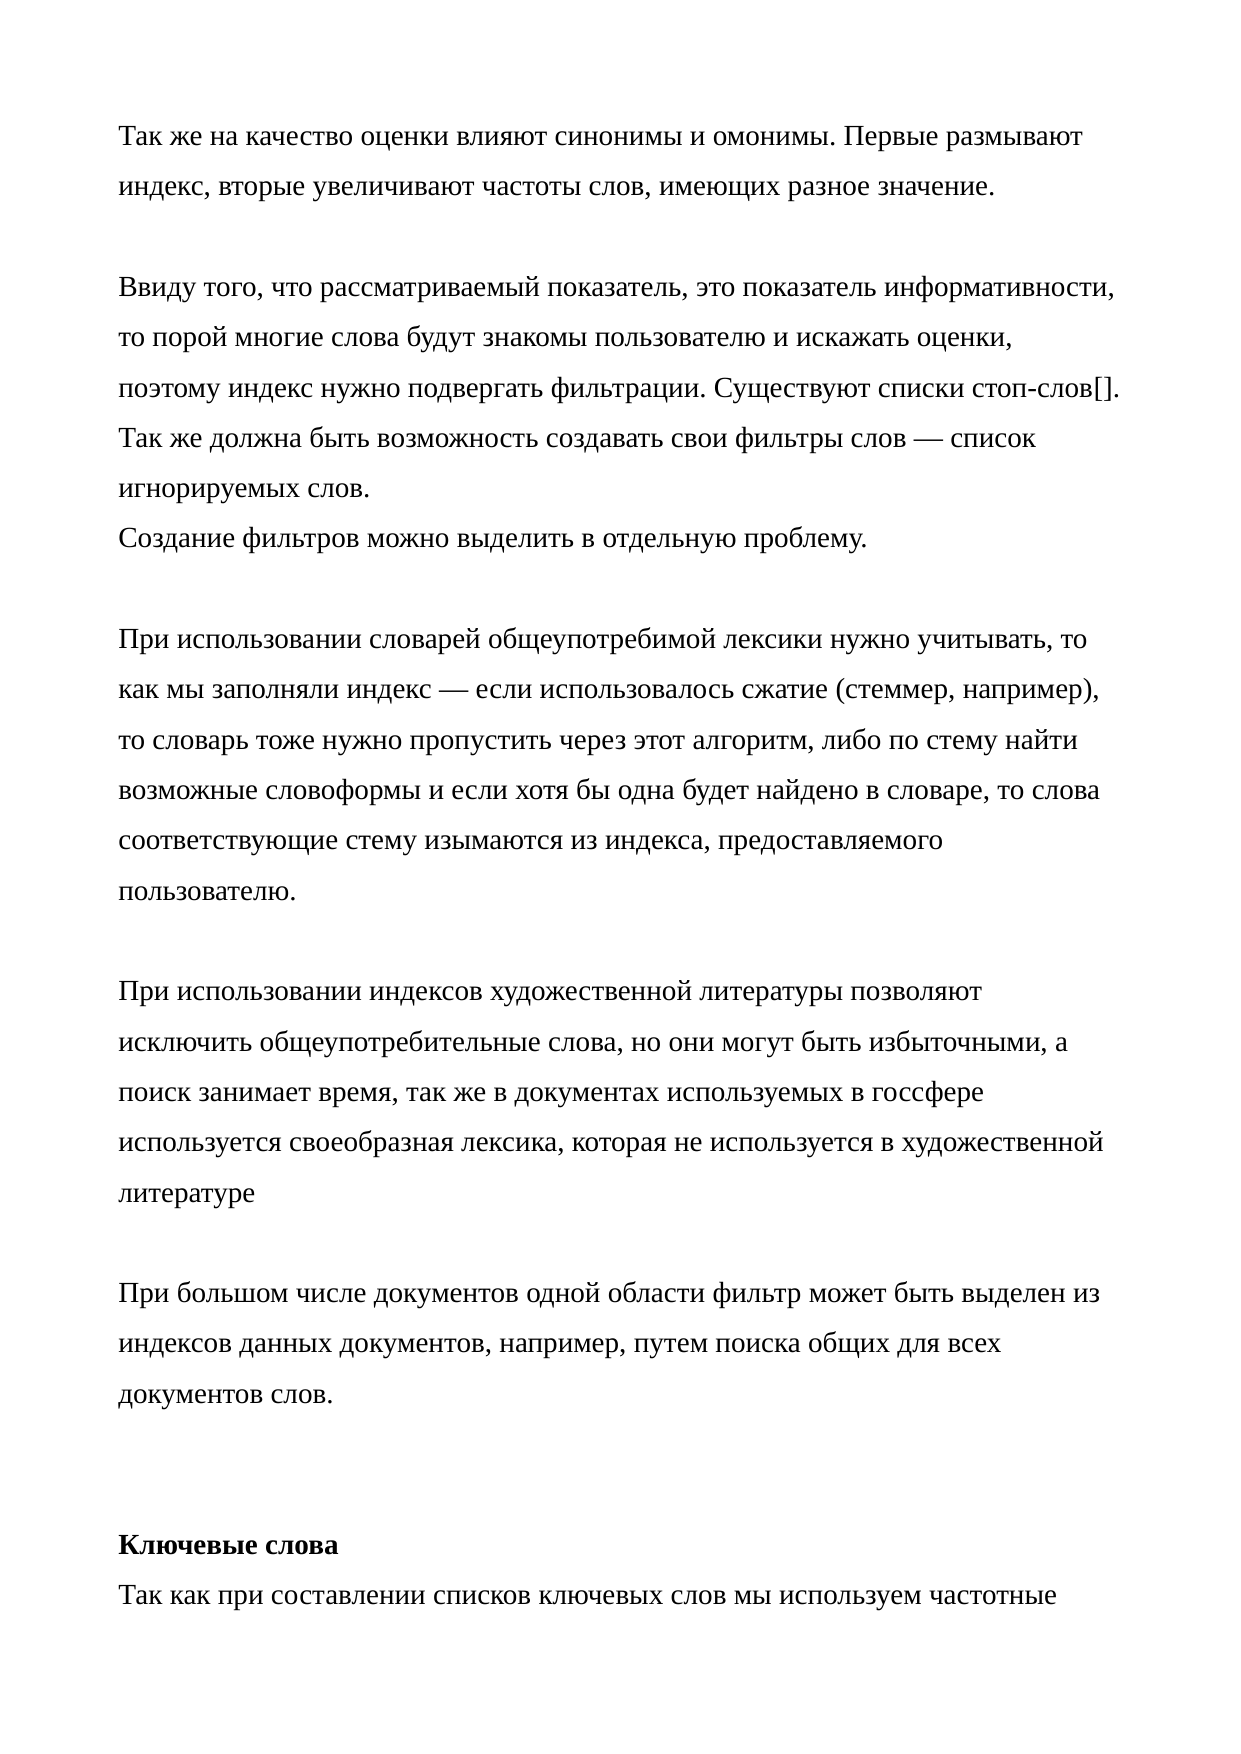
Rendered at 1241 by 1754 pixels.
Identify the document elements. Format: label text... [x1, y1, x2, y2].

text Ключевые слова [118, 1527, 1122, 1560]
text При использовании словарей общеупотребимой лексики нужно учитывать, то как мы заполняли индекс — если использовалось сжатие (стеммер, например), то словарь тоже нужно пропустить через этот алгоритм, либо по стему найти возможные словоформы и если хотя бы одна будет найдено в словаре, то слова соответствующие стему изымаются из индекса, предоставляемого пользователю. [118, 621, 1122, 906]
text Так как при составлении списков ключевых слов мы используем частотные [118, 1577, 1122, 1611]
text При использовании индексов художественной литературы позволяют исключить общеупотребительные слова, но они могут быть избыточными, а поиск занимает время, так же в документах используемых в госсфере используется своеобразная лексика, которая не используется в художественной литературе [118, 973, 1122, 1208]
text Ввиду того, что рассматриваемый показатель, это показатель информативности, то порой многие слова будут знакомы пользователю и искажать оценки, поэтому индекс нужно подвергать фильтрации. Существуют списки стоп-слов[]. Так же должна быть возможность создавать свои фильтры слов — список игнорируемых слов. [118, 269, 1122, 504]
text Создание фильтров можно выделить в отдельную проблему. [118, 521, 1122, 554]
text При большом числе документов одной области фильтр может быть выделен из индексов данных документов, например, путем поиска общих для всех документов слов. [118, 1275, 1122, 1409]
text Так же на качество оценки влияют синонимы и омонимы. Первые размывают индекс, вторые увеличивают частоты слов, имеющих разное значение. [118, 118, 1122, 202]
